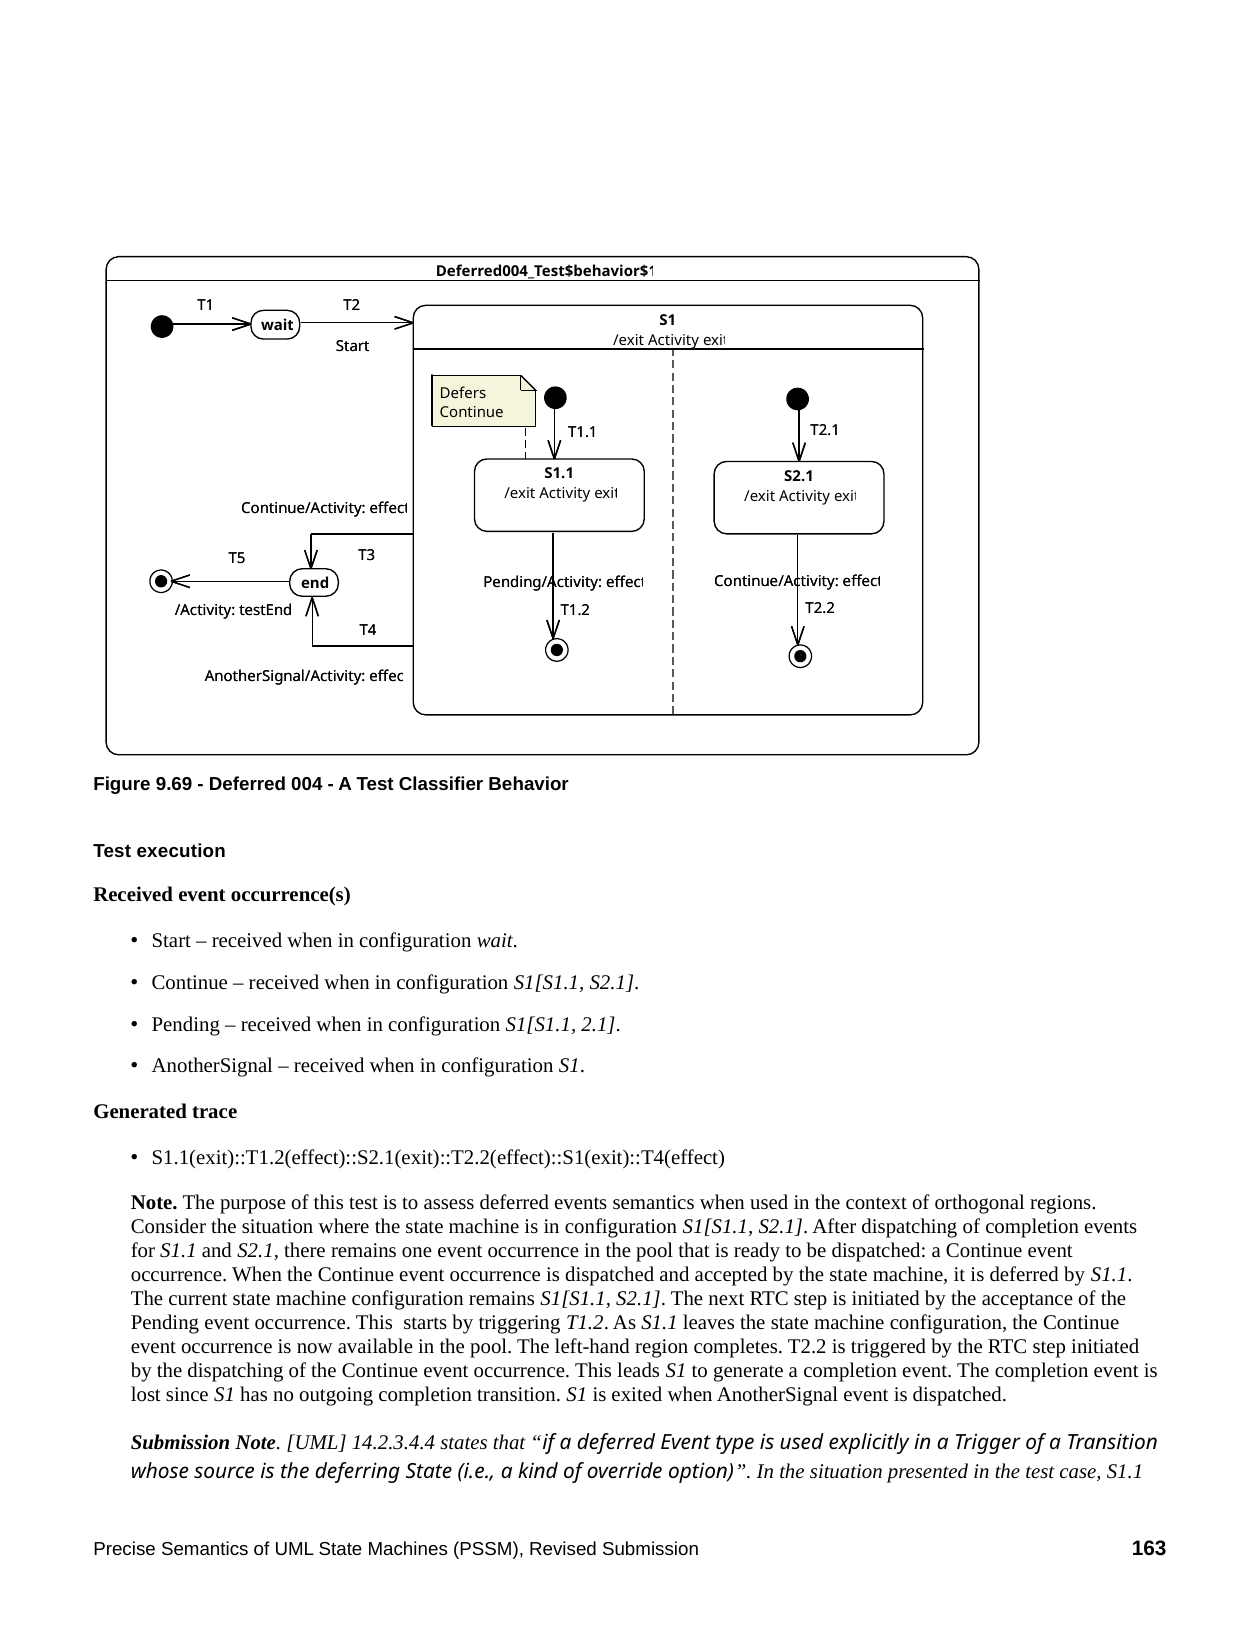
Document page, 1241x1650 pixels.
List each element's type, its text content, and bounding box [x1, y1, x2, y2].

list Continue – received when in configuration S1[S1.1, S2.1]. [131, 969, 1164, 994]
list Start – received when in configuration wait. [131, 927, 1164, 952]
subtitle Test execution [93, 840, 1164, 861]
text Submission Note. [UML] 14.2.3.4.4 states that “if a deferred Event type is used explicitly in a Trigger of a Transition whose source is the deferring State (i.e., a kind of override option)”. In the situation presented in the test case, S1.1 [131, 1427, 1164, 1484]
text Figure 9.69 - Deferred 004 - A Test Classifier Behavior [93, 243, 993, 794]
text Received event occurrence(s) [93, 882, 1164, 906]
text Note. The purpose of this test is to assess deferred events semantics when used in the context of orthogonal regions. Consider the situation where the state machine is in configuration S1[S1.1, S2.1]. After dispatching of completion events for S1.1 and S2.1, there remains one event occurrence in the pool that is ready to be dispatched: a Continue event occurrence. When the Continue event occurrence is dispatched and accepted by the state machine, it is deferred by S1.1. The current state machine configuration remains S1[S1.1, S2.1]. The next RTC step is initiated by the acceptance of the Pending event occurrence. This starts by triggering T1.2. As S1.1 leaves the state machine configuration, the Continue event occurrence is now available in the pool. The left-hand region completes. T2.2 is triggered by the RTC step initiated by the dispatching of the Continue event occurrence. This leads S1 to generate a completion event. The completion event is lost since S1 has no outgoing completion transition. S1 is exited when AnotherSignal event is dispatched. [131, 1190, 1164, 1406]
list Pending – received when in configuration S1[S1.1, 2.1]. [131, 1011, 1164, 1036]
list AnotherSignal – received when in configuration S1. [131, 1052, 1164, 1077]
list S1.1(exit)::T1.2(effect)::S2.1(exit)::T2.2(effect)::S1(exit)::T4(effect) [131, 1144, 1164, 1169]
text Generated trace [93, 1098, 1164, 1123]
